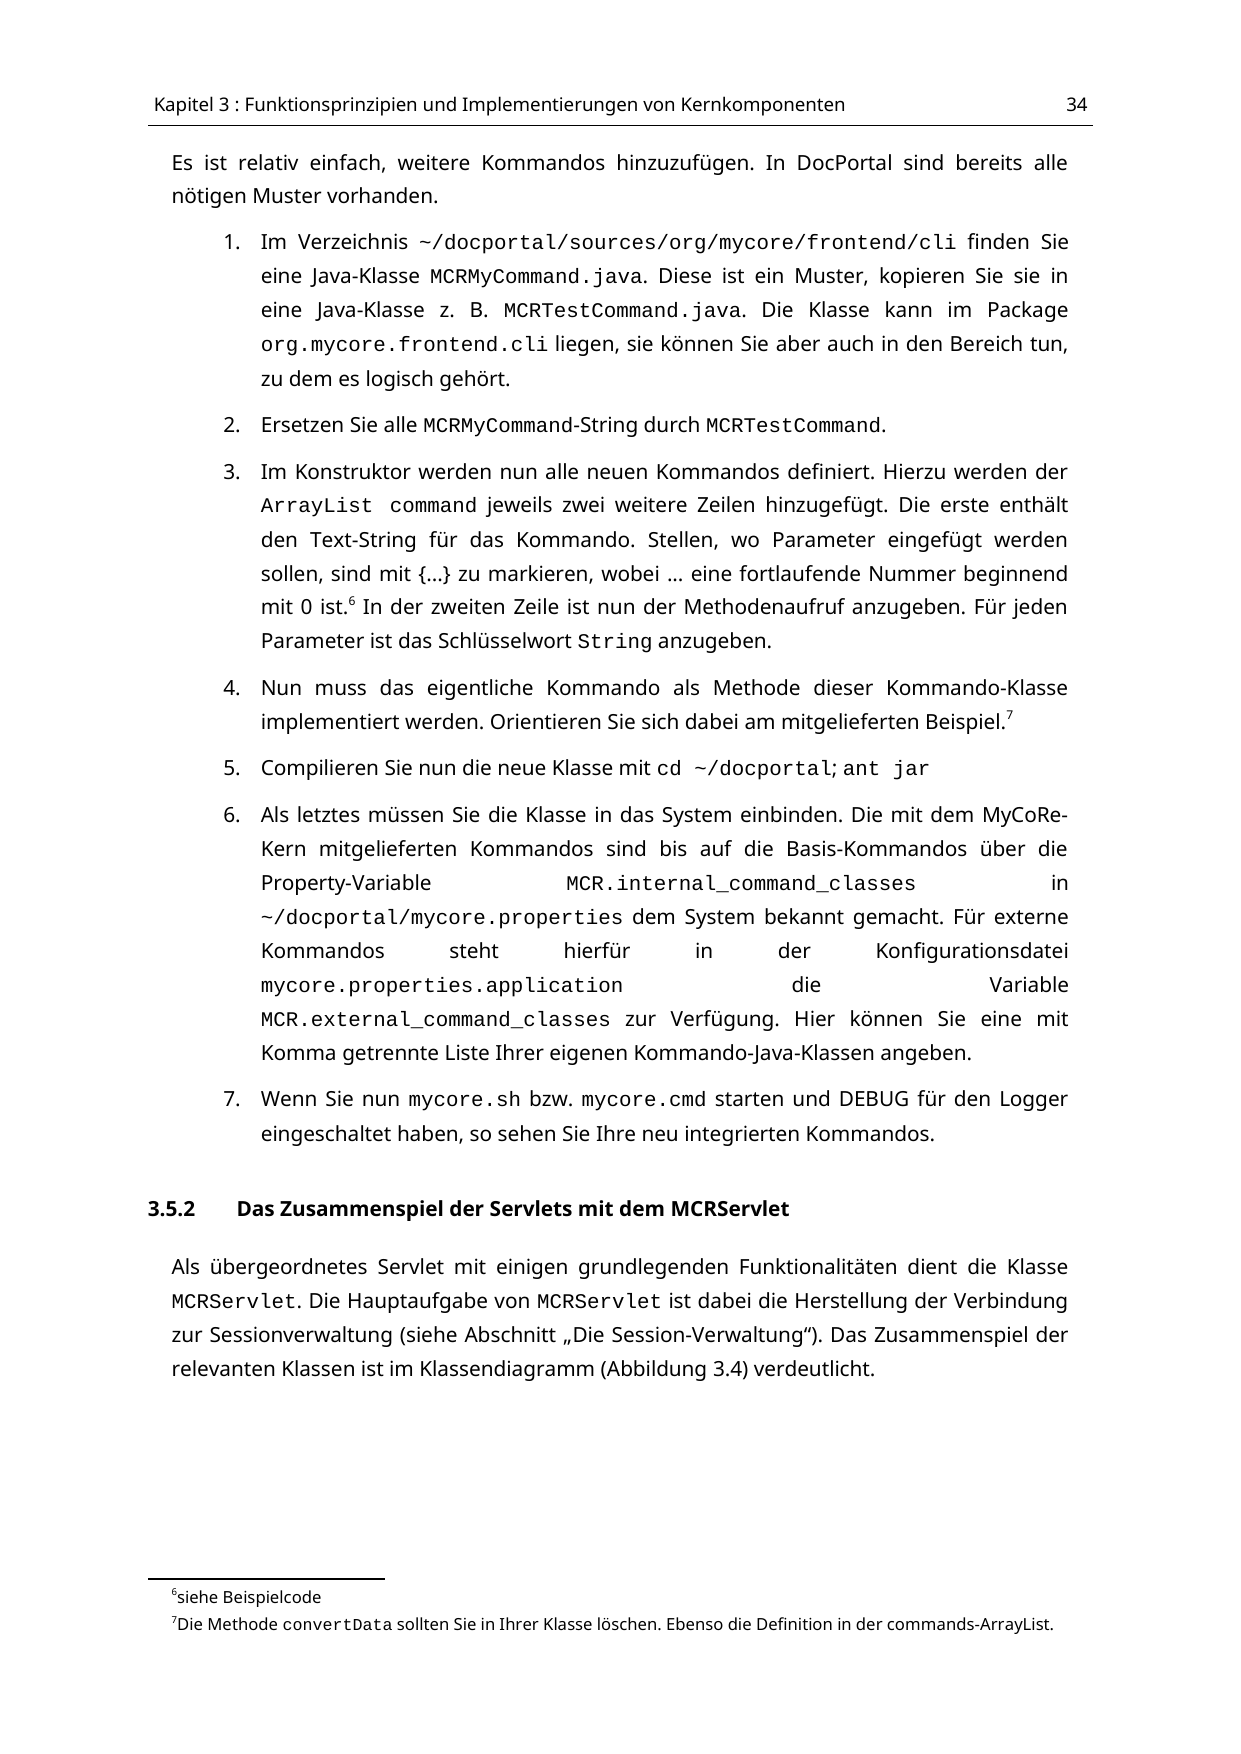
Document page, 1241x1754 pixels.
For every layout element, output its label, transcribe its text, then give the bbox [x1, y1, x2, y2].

list Als letztes müssen Sie die Klasse in das System einbinden. Die mit dem MyCoRe-Kern mitgelieferten Kommandos sind bis auf die Basis-Kommandos über die Property-Variable MCR.internal_command_classes in ~/docportal/mycore.properties dem System bekannt gemacht. Für externe Kommandos steht hierfür in der Konfigurationsdatei mycore.properties.application die Variable MCR.external_command_classes zur Verfügung. Hier können Sie eine mit Komma getrennte Liste Ihrer eigenen Kommando-Java-Klassen angeben. [185, 800, 1069, 1066]
list Die Methode convertData sollten Sie in Ihrer Klasse löschen. Ebenso die Definition in der commands-ArrayList. [171, 1613, 1069, 1636]
text Als übergeordnetes Servlet mit einigen grundlegenden Funktionalitäten dient die Klasse MCRServlet. Die Hauptaufgabe von MCRServlet ist dabei die Herstellung der Verbindung zur Sessionverwaltung (siehe Abschnitt „Die Session-Verwaltung“). Das Zusammenspiel der relevanten Klassen ist im Klassendiagramm (Abbildung 3.4) verdeutlicht. [171, 1252, 1069, 1382]
list Im Konstruktor werden nun alle neuen Kommandos definiert. Hierzu werden der ArrayList command jeweils zwei weitere Zeilen hinzugefügt. Die erste enthält den Text-String für das Kommando. Stellen, wo Parameter eingefügt werden sollen, sind mit {...} zu markieren, wobei ... eine fortlaufende Nummer beginnend mit 0 ist. In der zweiten Zeile ist nun der Methodenaufruf anzugeben. Für jeden Parameter ist das Schlüsselwort String anzugeben. [185, 457, 1069, 655]
list siehe Beispielcode [171, 1585, 1069, 1608]
list Ersetzen Sie alle MCRMyCommand-String durch MCRTestCommand. [185, 410, 1069, 439]
list Nun muss das eigentliche Kommando als Methode dieser Kommando-Klasse implementiert werden. Orientieren Sie sich dabei am mitgelieferten Beispiel. [185, 673, 1069, 735]
list Im Verzeichnis ~/docportal/sources/org/mycore/frontend/cli finden Sie eine Java-Klasse MCRMyCommand.java. Diese ist ein Muster, kopieren Sie sie in eine Java-Klasse z. B. MCRTestCommand.java. Die Klasse kann im Package org.mycore.frontend.cli liegen, sie können Sie aber auch in den Bereich tun, zu dem es logisch gehört. [185, 227, 1069, 392]
text Es ist relativ einfach, weitere Kommandos hinzuzufügen. In DocPortal sind bereits alle nötigen Muster vorhanden. [171, 148, 1069, 210]
list Wenn Sie nun mycore.sh bzw. mycore.cmd starten und DEBUG für den Logger eingeschaltet haben, so sehen Sie Ihre neu integrierten Kommandos. [185, 1084, 1069, 1147]
subtitle Das Zusammenspiel der Servlets mit dem MCRServlet [148, 1194, 1092, 1223]
list Compilieren Sie nun die neue Klasse mit cd ~/docportal; ant jar [185, 753, 1069, 782]
